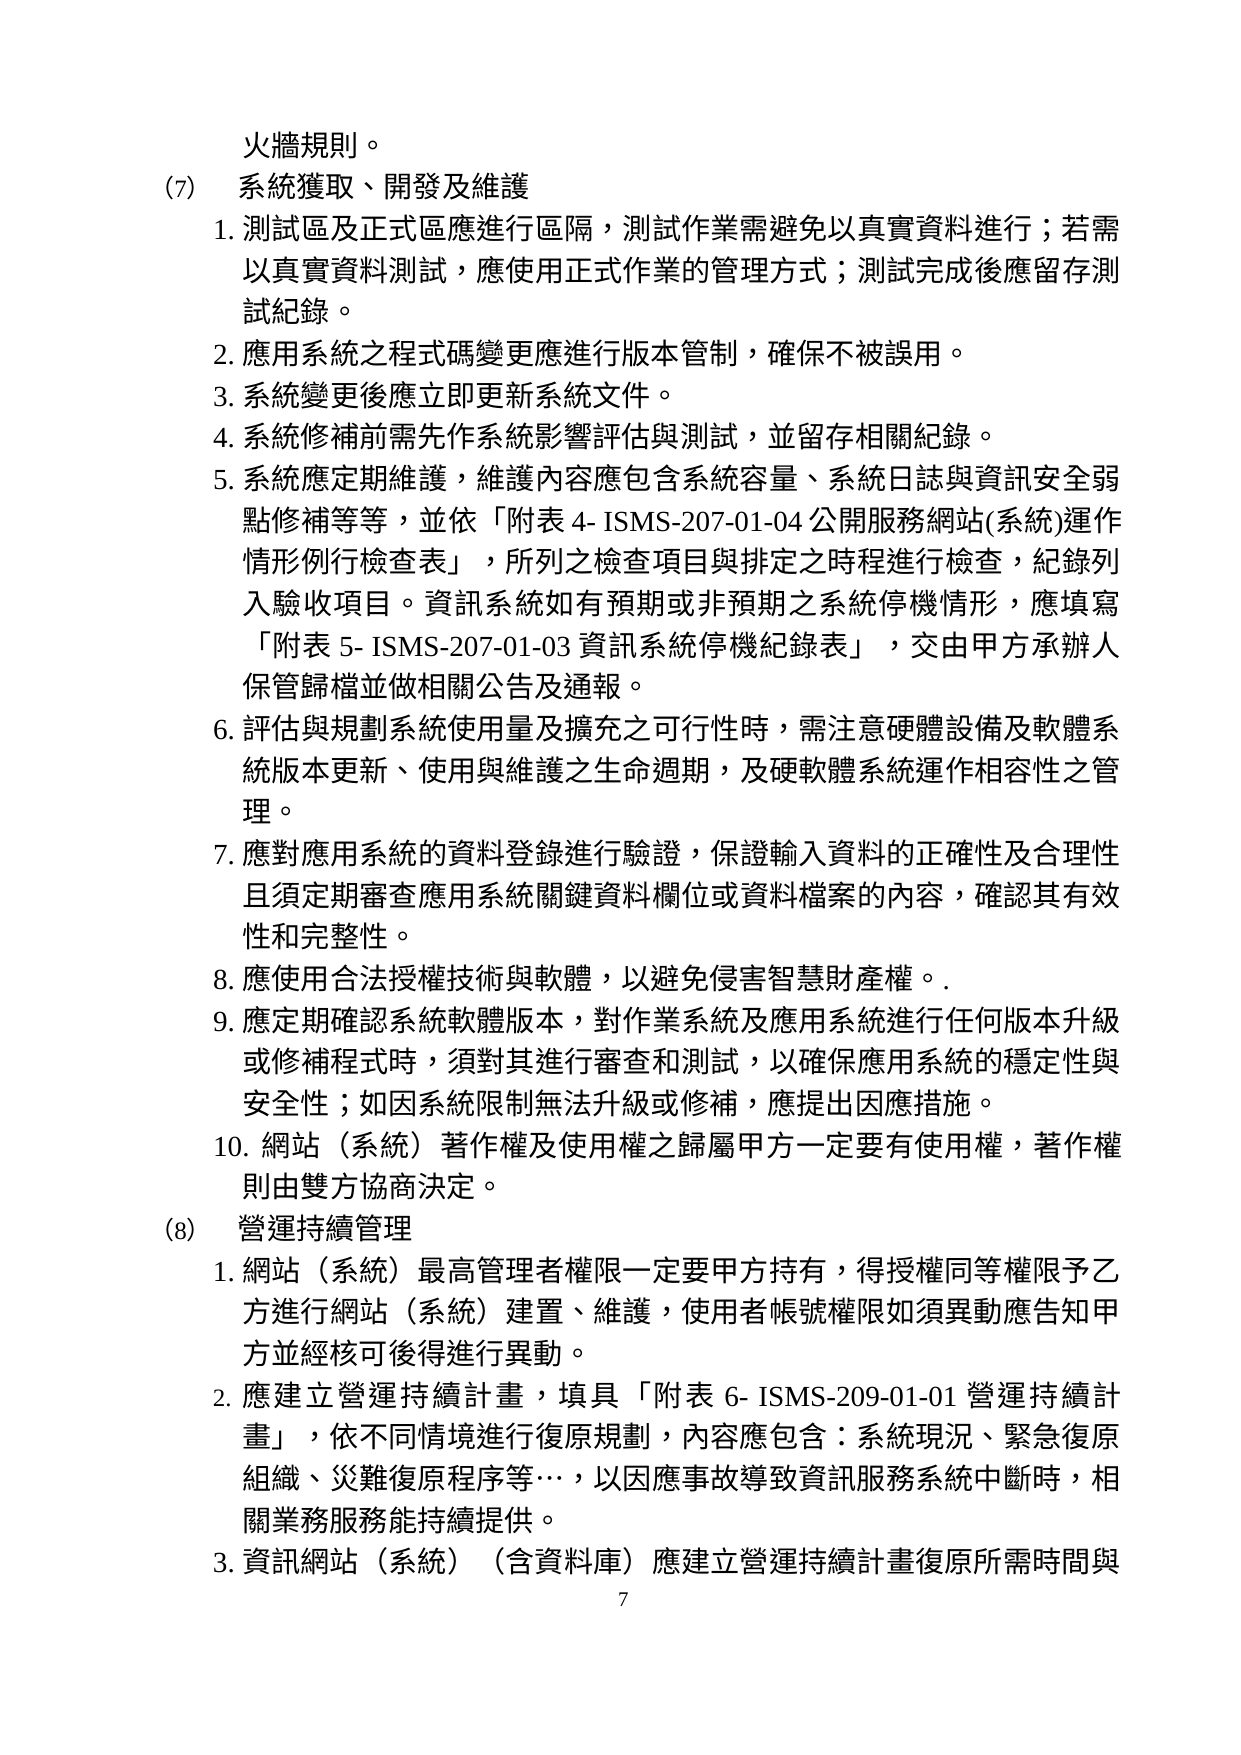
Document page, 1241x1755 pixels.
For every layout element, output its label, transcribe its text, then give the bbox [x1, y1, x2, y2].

list 應使用合法授權技術與軟體，以避免侵害智慧財產權。. [213, 956, 1122, 998]
list 系統應定期維護，維護內容應包含系統容量、系統日誌與資訊安全弱點修補等等，並依「附表4- ISMS-207-01-04公開服務網站(系統)運作情形例行檢查表」，所列之檢查項目與排定之時程進行檢查，紀錄列入驗收項目。資訊系統如有預期或非預期之系統停機情形，應填寫「附表5- ISMS-207-01-03資訊系統停機紀錄表」，交由甲方承辦人保管歸檔並做相關公告及通報。 [213, 456, 1122, 706]
list 網站（系統）著作權及使用權之歸屬甲方一定要有使用權，著作權則由雙方協商決定。 [213, 1123, 1122, 1206]
list 資訊網站（系統）（含資料庫）應建立營運持續計畫復原所需時間與 [213, 1539, 1122, 1581]
list 網站（系統）最高管理者權限一定要甲方持有，得授權同等權限予乙方進行網站（系統）建置、維護，使用者帳號權限如須異動應告知甲方並經核可後得進行異動。 [213, 1248, 1122, 1373]
list 火牆規則。 [213, 123, 1122, 164]
list 評估與規劃系統使用量及擴充之可行性時，需注意硬體設備及軟體系統版本更新、使用與維護之生命週期，及硬軟體系統運作相容性之管理。 [213, 706, 1122, 831]
list 應對應用系統的資料登錄進行驗證，保證輸入資料的正確性及合理性。且須定期審查應用系統關鍵資料欄位或資料檔案的內容，確認其有效性和完整性。 [213, 831, 1122, 956]
list 應用系統之程式碼變更應進行版本管制，確保不被誤用。 [213, 331, 1122, 373]
list 測試區及正式區應進行區隔，測試作業需避免以真實資料進行；若需以真實資料測試，應使用正式作業的管理方式；測試完成後應留存測試紀錄。 [213, 206, 1122, 331]
list 應建立營運持續計畫，填具「附表6- ISMS-209-01-01營運持續計畫」，依不同情境進行復原規劃，內容應包含：系統現況、緊急復原組織、災難復原程序等…，以因應事故導致資訊服務系統中斷時，相關業務服務能持續提供。 [213, 1373, 1122, 1539]
list 應定期確認系統軟體版本，對作業系統及應用系統進行任何版本升級或修補程式時，須對其進行審查和測試，以確保應用系統的穩定性與安全性；如因系統限制無法升級或修補，應提出因應措施。 [213, 998, 1122, 1123]
list 營運持續管理 [149, 1206, 1122, 1248]
list 系統變更後應立即更新系統文件。 [213, 373, 1122, 414]
list 系統獲取、開發及維護 [149, 164, 1122, 206]
list 系統修補前需先作系統影響評估與測試，並留存相關紀錄。 [213, 414, 1122, 456]
